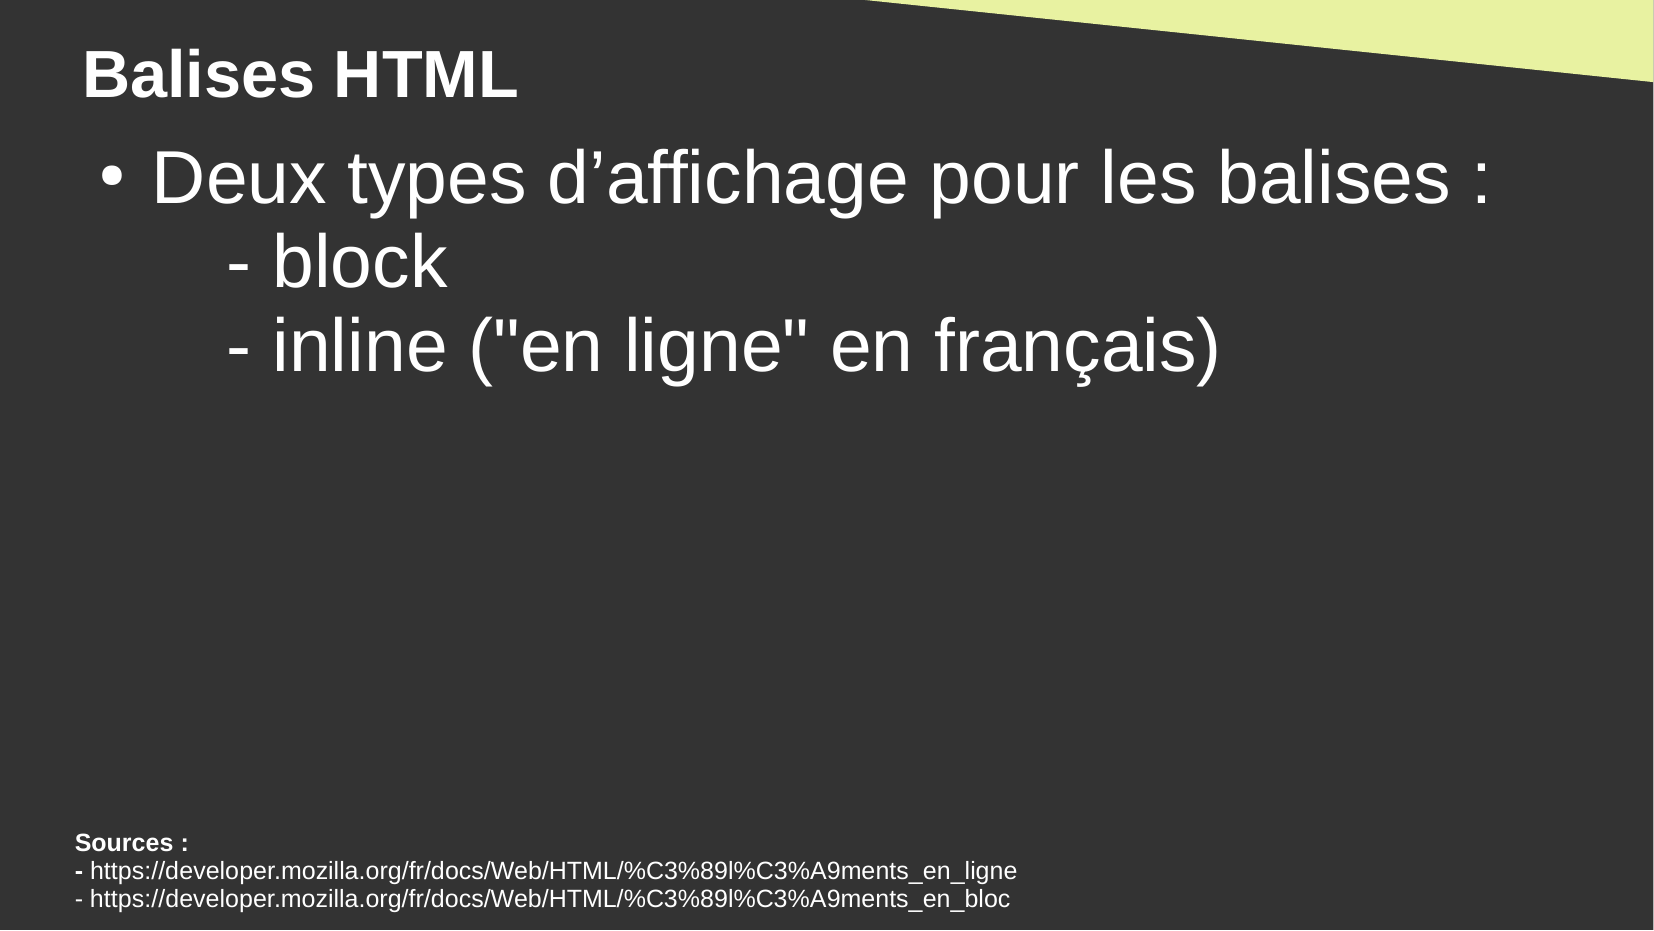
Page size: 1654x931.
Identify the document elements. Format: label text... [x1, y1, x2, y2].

text_box Sources : - https://developer.mozilla.org/fr/docs/Web/HTML/%C3%89l%C3%A9ments_en_ligne - https://developer.mozilla.org/fr/docs/Web/HTML/%C3%89l%C3%A9ments_en_bloc [59, 821, 1546, 920]
text_box [865, 0, 1654, 83]
title Balises HTML [82, 37, 1571, 114]
list Deux types d’affichage pour les balises : - block - inline ("en ligne" en français) [80, 135, 1620, 507]
